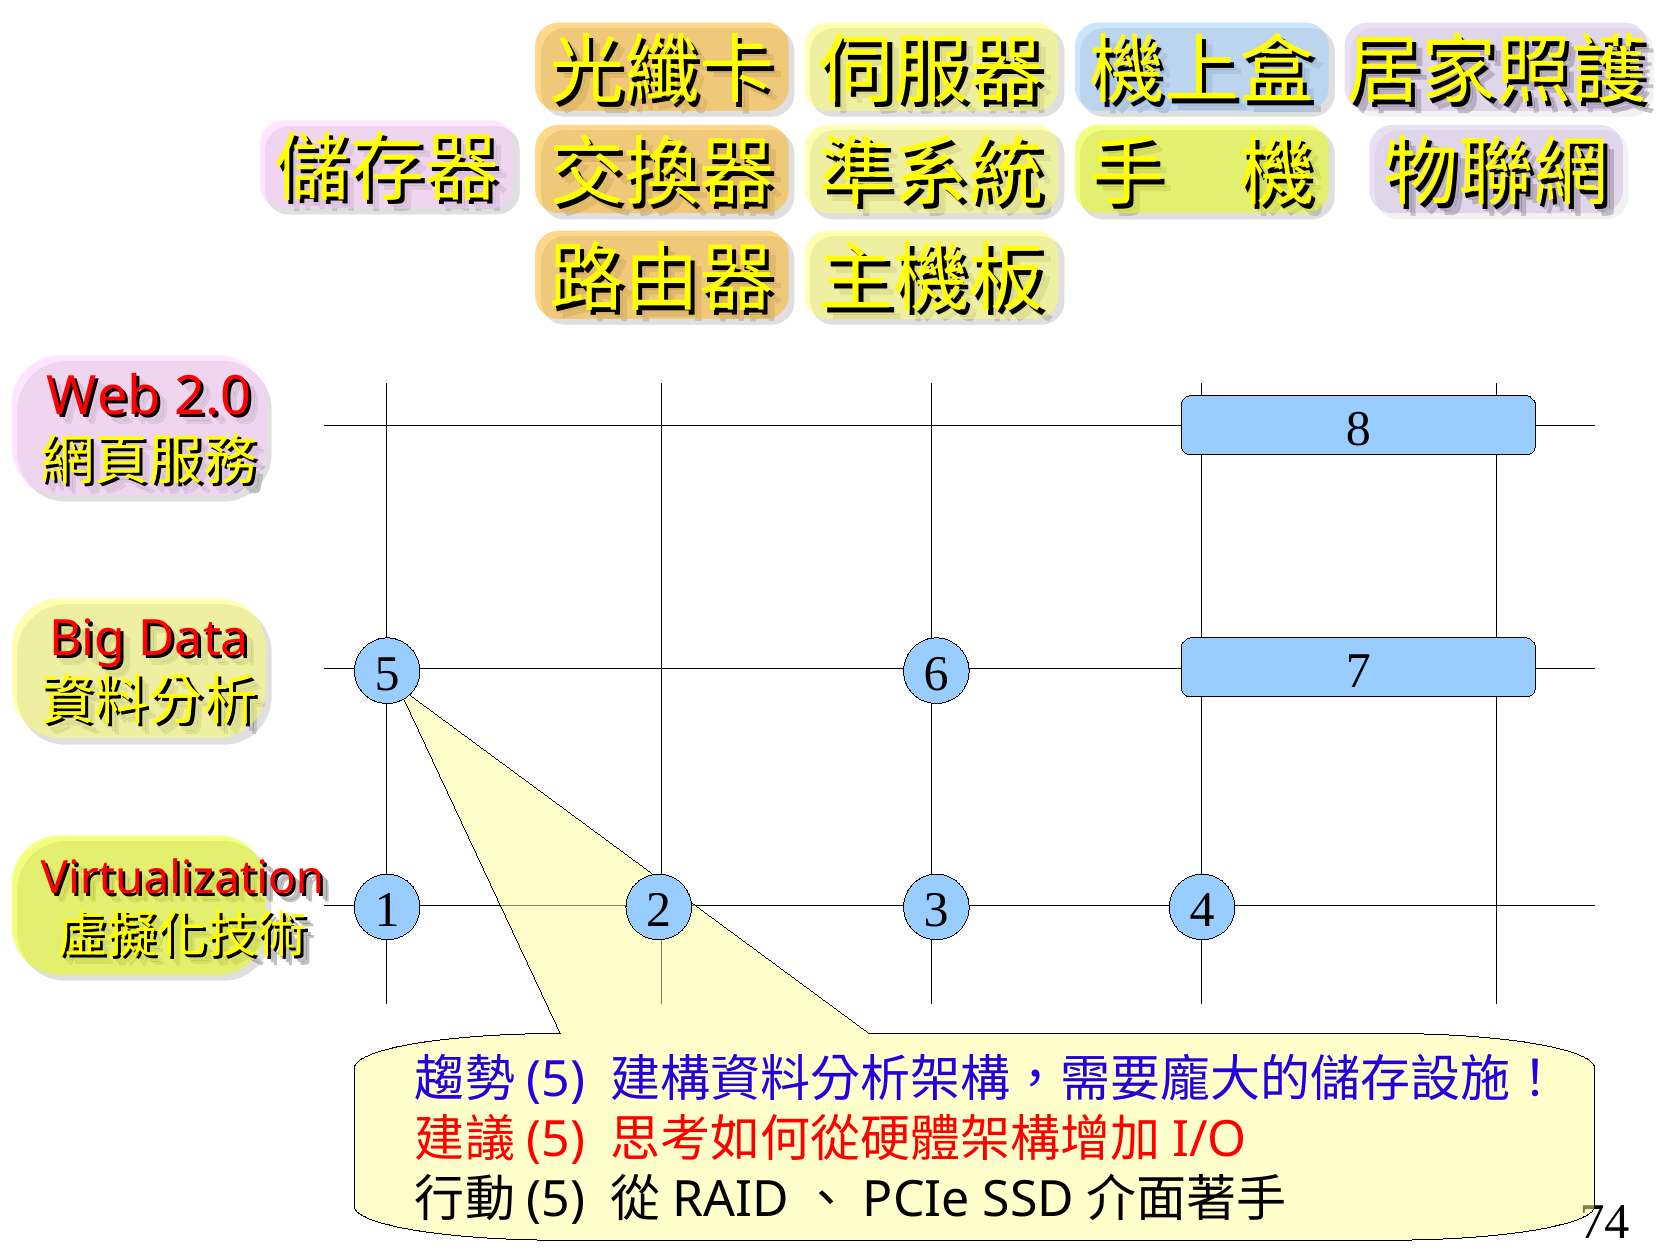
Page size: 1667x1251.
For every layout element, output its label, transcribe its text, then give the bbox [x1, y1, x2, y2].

text_box 8 [1181, 395, 1536, 455]
text_box 準系統 [804, 124, 1059, 214]
text_box 趨勢(5) 建構資料分析架構，需要龐大的儲存設施！ 建議(5) 思考如何從硬體架構增加I/O 行動(5) 從RAID、PCIe SSD介面著手 [354, 695, 1595, 1241]
text_box 交換器 [535, 124, 789, 214]
text_box 光纖卡 [535, 22, 789, 111]
text_box 居家照護 [1602, 84, 1615, 97]
text_box 4 [1169, 874, 1235, 940]
text_box 2 [625, 874, 692, 940]
text_box 3 [903, 874, 970, 940]
text_box 6 [903, 637, 970, 704]
text_box 7 [1181, 637, 1536, 697]
text_box Virtualization 虛擬化技術 [11, 835, 266, 976]
text_box Big Data 資料分析 [11, 598, 266, 739]
text_box 機上盒 [1074, 22, 1329, 111]
text_box 手 機 [1074, 124, 1329, 214]
text_box Web 2.0 網頁服務 [11, 355, 266, 496]
text_box 5 [354, 637, 420, 704]
text_box 儲存器 [259, 120, 514, 209]
text_box 居家照護 [1344, 22, 1648, 111]
text_box 路由器 [535, 230, 789, 319]
text_box 物聯網 [1369, 124, 1623, 214]
text_box 1 [354, 874, 420, 940]
text_box 主機板 [804, 230, 1059, 319]
text_box 伺服器 [804, 22, 1059, 111]
